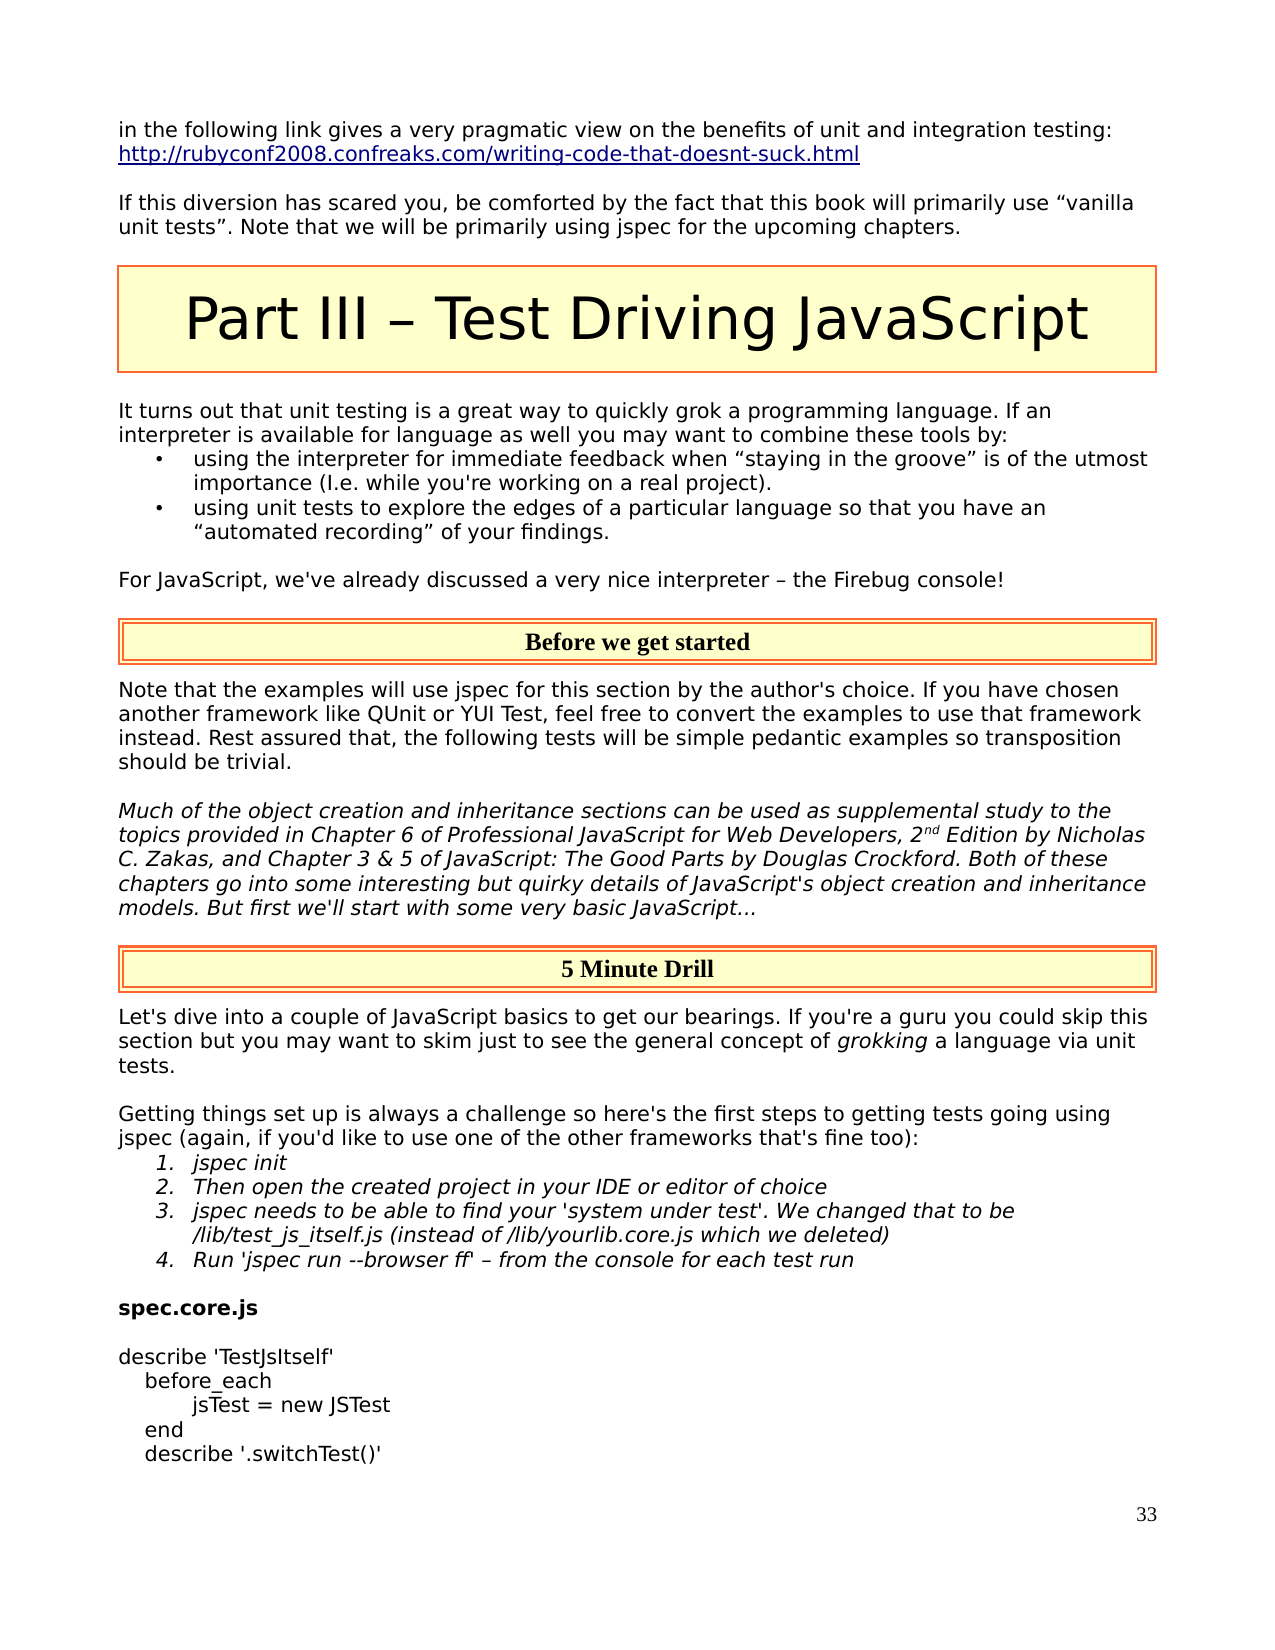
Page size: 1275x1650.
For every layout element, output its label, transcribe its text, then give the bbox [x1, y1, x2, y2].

subtitle 5 Minute Drill [120, 948, 1155, 991]
text end [118, 1418, 1157, 1442]
list Run 'jspec run --browser ff' – from the console for each test run [156, 1248, 1157, 1272]
list jspec init [156, 1151, 1157, 1175]
text describe 'TestJsItself' [118, 1345, 1157, 1369]
text jsTest = new JSTest [118, 1393, 1157, 1418]
list jspec needs to be able to find your 'system under test'. We changed that to be /lib/test_js_itself.js (instead of /lib/yourlib.core.js which we deleted) [156, 1199, 1157, 1248]
subtitle Part III – Test Driving JavaScript [119, 267, 1155, 371]
text Getting things set up is always a challenge so here's the first steps to getting tests going using jspec (again, if you'd like to use one of the other frameworks that's fine too): [118, 1102, 1157, 1151]
list using unit tests to explore the edges of a particular language so that you have an “automated recording” of your findings. [156, 496, 1157, 544]
list Then open the created project in your IDE or editor of choice [156, 1175, 1157, 1199]
text describe '.switchTest()' [118, 1442, 1157, 1466]
text It turns out that unit testing is a great way to quickly grok a programming language. If an interpreter is available for language as well you may want to combine these tools by: [118, 399, 1157, 447]
text If this diversion has scared you, be comforted by the fact that this book will primarily use “vanilla unit tests”. Note that we will be primarily using jspec for the upcoming chapters. [118, 191, 1157, 239]
text Let's dive into a couple of JavaScript basics to get our bearings. If you're a guru you could skip this section but you may want to skim just to see the general concept of grokking a language via unit tests. [118, 1005, 1157, 1078]
text spec.core.js [118, 1296, 1157, 1321]
text in the following link gives a very pragmatic view on the benefits of unit and integration testing: http://rubyconf2008.confreaks.com/writing-code-that-doesnt-suck.html [118, 118, 1157, 167]
text before_each [118, 1369, 1157, 1393]
list using the interpreter for immediate feedback when “staying in the groove” is of the utmost importance (I.e. while you're working on a real project). [156, 447, 1157, 496]
text For JavaScript, we've already discussed a very nice interpreter – the Firebug console! [118, 568, 1157, 593]
text Much of the object creation and inheritance sections can be used as supplemental study to the topics provided in Chapter 6 of Professional JavaScript for Web Developers, 2nd Edition by Nicholas C. Zakas, and Chapter 3 & 5 of JavaScript: The Good Parts by Douglas Crockford. Both of these chapters go into some interesting but quirky details of JavaScript's object creation and inheritance models. But first we'll start with some very basic JavaScript... [118, 799, 1157, 920]
text Note that the examples will use jspec for this section by the author's choice. If you have chosen another framework like QUnit or YUI Test, feel free to convert the examples to use that framework instead. Rest assured that, the following tests will be simple pedantic examples so transposition should be trivial. [118, 678, 1157, 775]
